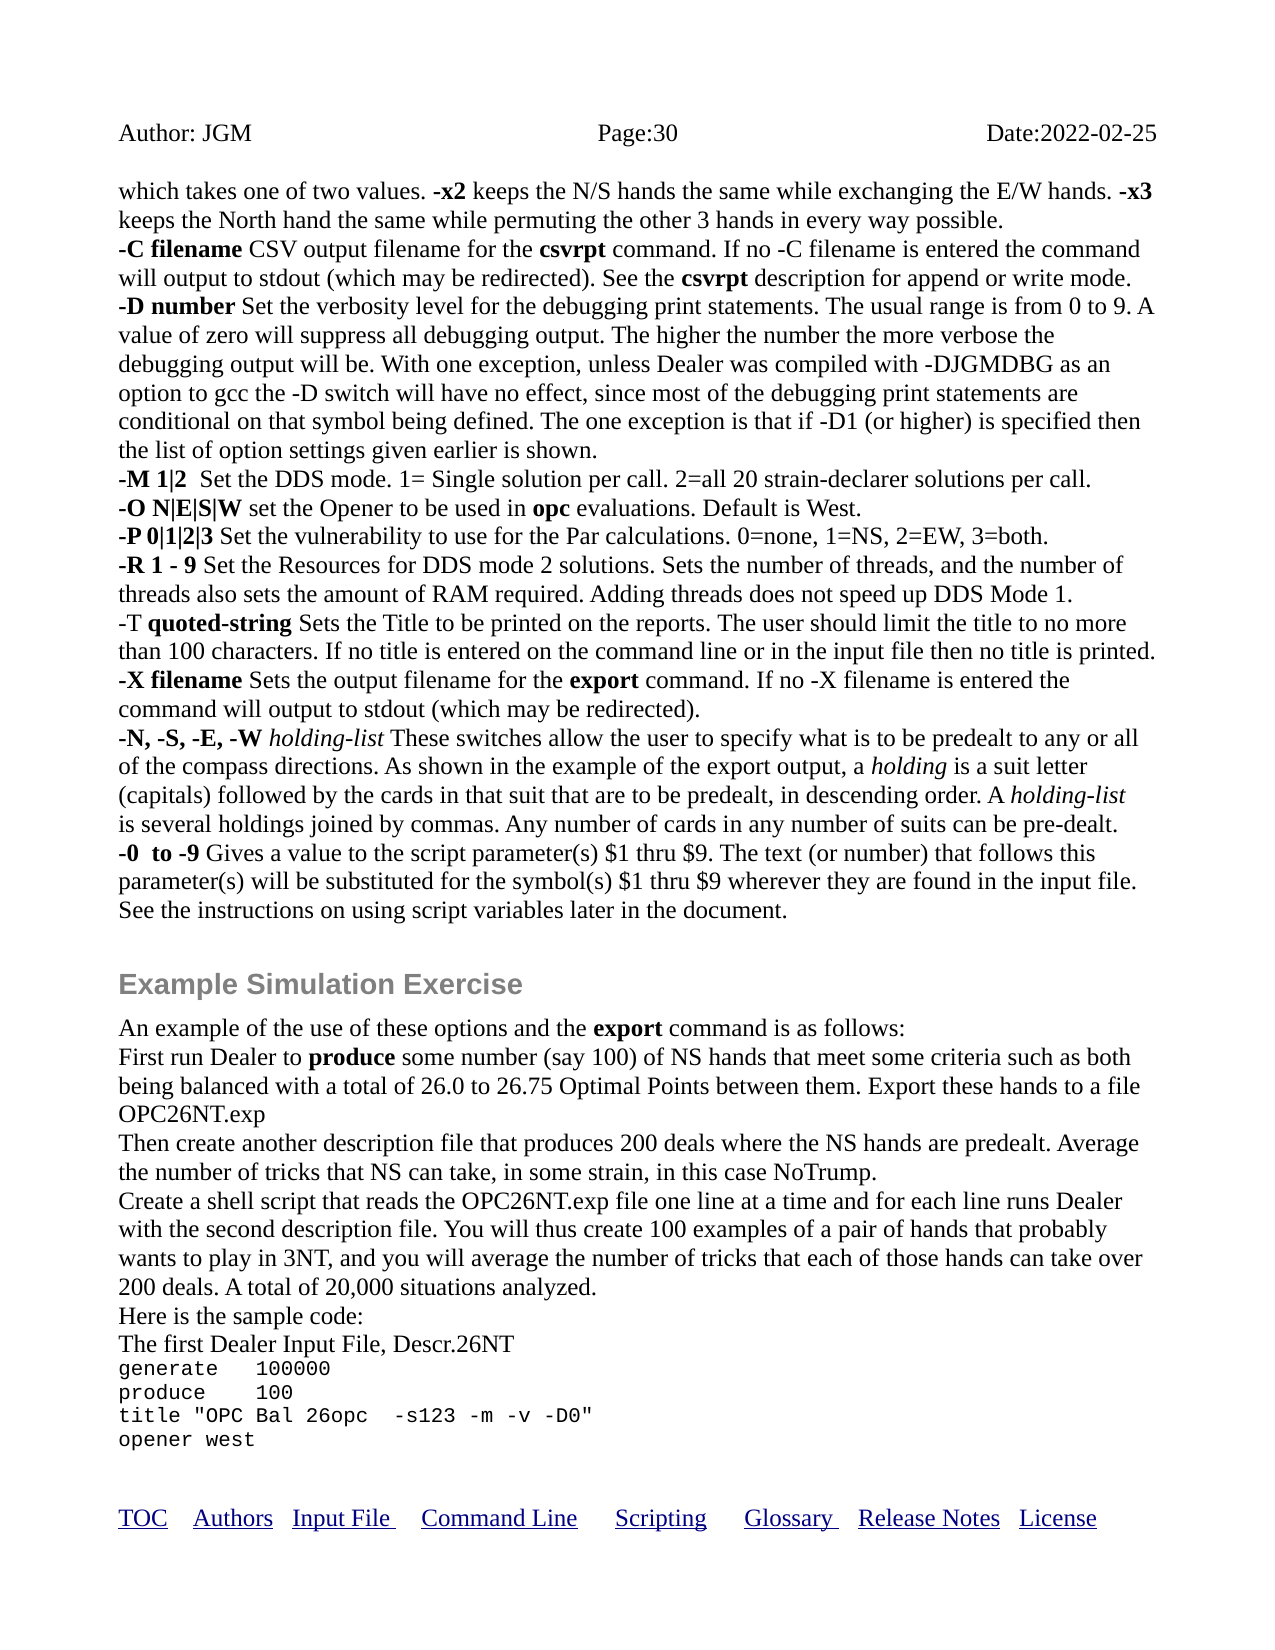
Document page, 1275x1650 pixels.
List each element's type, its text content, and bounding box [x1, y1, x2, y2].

text The first Dealer Input File, Descr.26NT [118, 1329, 1157, 1358]
text -0 to -9 Gives a value to the script parameter(s) $1 thru $9. The text (or number) that follows this parameter(s) will be substituted for the symbol(s) $1 thru $9 wherever they are found in the input file. See the instructions on using script variables later in the document. [118, 838, 1157, 924]
text is several holdings joined by commas. Any number of cards in any number of suits can be pre-dealt. [118, 809, 1157, 838]
text which takes one of two values. -x2 keeps the N/S hands the same while exchanging the E/W hands. -x3 keeps the North hand the same while permuting the other 3 hands in every way possible. [118, 176, 1157, 234]
text -O N|E|S|W set the Opener to be used in opc evaluations. Default is West. [118, 493, 1157, 521]
text -R 1 - 9 Set the Resources for DDS mode 2 solutions. Sets the number of threads, and the number of threads also sets the amount of RAM required. Adding threads does not speed up DDS Mode 1. [118, 550, 1157, 608]
text Then create another description file that produces 200 deals where the NS hands are predealt. Average the number of tricks that NS can take, in some strain, in this case NoTrump. [118, 1128, 1157, 1186]
text An example of the use of these options and the export command is as follows: [118, 1013, 1157, 1042]
text produce 100 [118, 1382, 1157, 1406]
text Here is the sample code: [118, 1301, 1157, 1329]
text -C filename CSV output filename for the csvrpt command. If no -C filename is entered the command will output to stdout (which may be redirected). See the csvrpt description for append or write mode. [118, 234, 1157, 291]
text -D number Set the verbosity level for the debugging print statements. The usual range is from 0 to 9. A value of zero will suppress all debugging output. The higher the number the more verbose the debugging output will be. With one exception, unless Dealer was compiled with -DJGMDBG as an option to gcc the -D switch will have no effect, since most of the debugging print statements are conditional on that symbol being defined. The one exception is that if -D1 (or higher) is specified then the list of option settings given earlier is shown. [118, 291, 1157, 464]
text -M 1|2 Set the DDS mode. 1= Single solution per call. 2=all 20 strain-declarer solutions per call. [118, 464, 1157, 493]
subtitle Example Simulation Exercise [118, 967, 1157, 1001]
text generate 100000 [118, 1358, 1157, 1382]
text -P 0|1|2|3 Set the vulnerability to use for the Par calculations. 0=none, 1=NS, 2=EW, 3=both. [118, 521, 1157, 550]
text First run Dealer to produce some number (say 100) of NS hands that meet some criteria such as both being balanced with a total of 26.0 to 26.75 Optimal Points between them. Export these hands to a file OPC26NT.exp [118, 1042, 1157, 1128]
text opener west [118, 1429, 1157, 1453]
text -T quoted-string Sets the Title to be printed on the reports. The user should limit the title to no more than 100 characters. If no title is entered on the command line or in the input file then no title is printed. [118, 608, 1157, 665]
text -X filename Sets the output filename for the export command. If no -X filename is entered the command will output to stdout (which may be redirected). [118, 665, 1157, 723]
text Create a shell script that reads the OPC26NT.exp file one line at a time and for each line runs Dealer with the second description file. You will thus create 100 examples of a pair of hands that probably wants to play in 3NT, and you will average the number of tricks that each of those hands can take over 200 deals. A total of 20,000 situations analyzed. [118, 1186, 1157, 1301]
text title "OPC Bal 26opc -s123 -m -v -D0" [118, 1406, 1157, 1429]
text -N, -S, -E, -W holding-list These switches allow the user to specify what is to be predealt to any or all of the compass directions. As shown in the example of the export output, a holding is a suit letter (capitals) followed by the cards in that suit that are to be predealt, in descending order. A holding-list [118, 723, 1157, 809]
